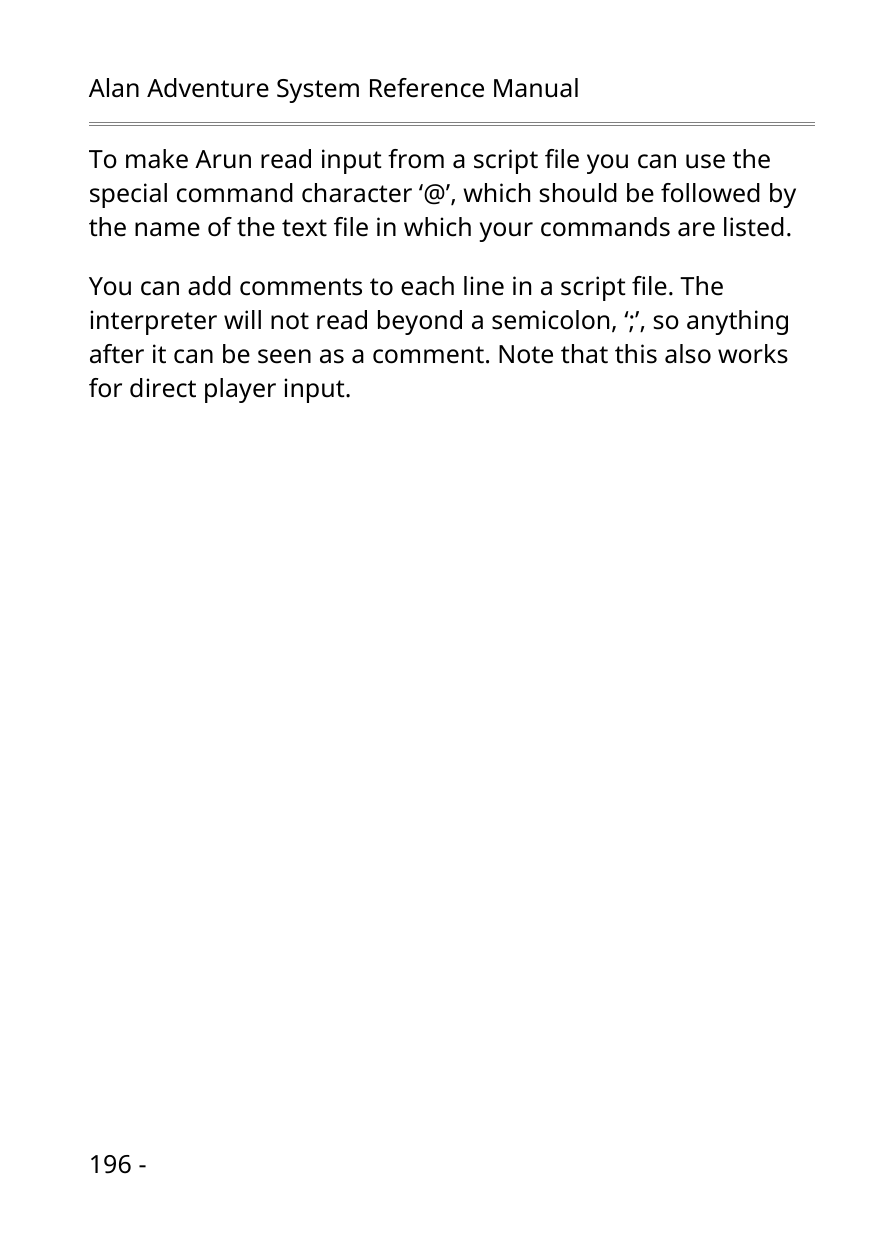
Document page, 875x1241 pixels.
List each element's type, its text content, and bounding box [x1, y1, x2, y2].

text You can add comments to each line in a script file. The interpreter will not read beyond a semicolon, ‘;’, so anything after it can be seen as a comment. Note that this also works for direct player input. [88, 269, 815, 405]
text To make Arun read input from a script file you can use the special command character ‘@’, which should be followed by the name of the text file in which your commands are listed. [88, 142, 815, 244]
